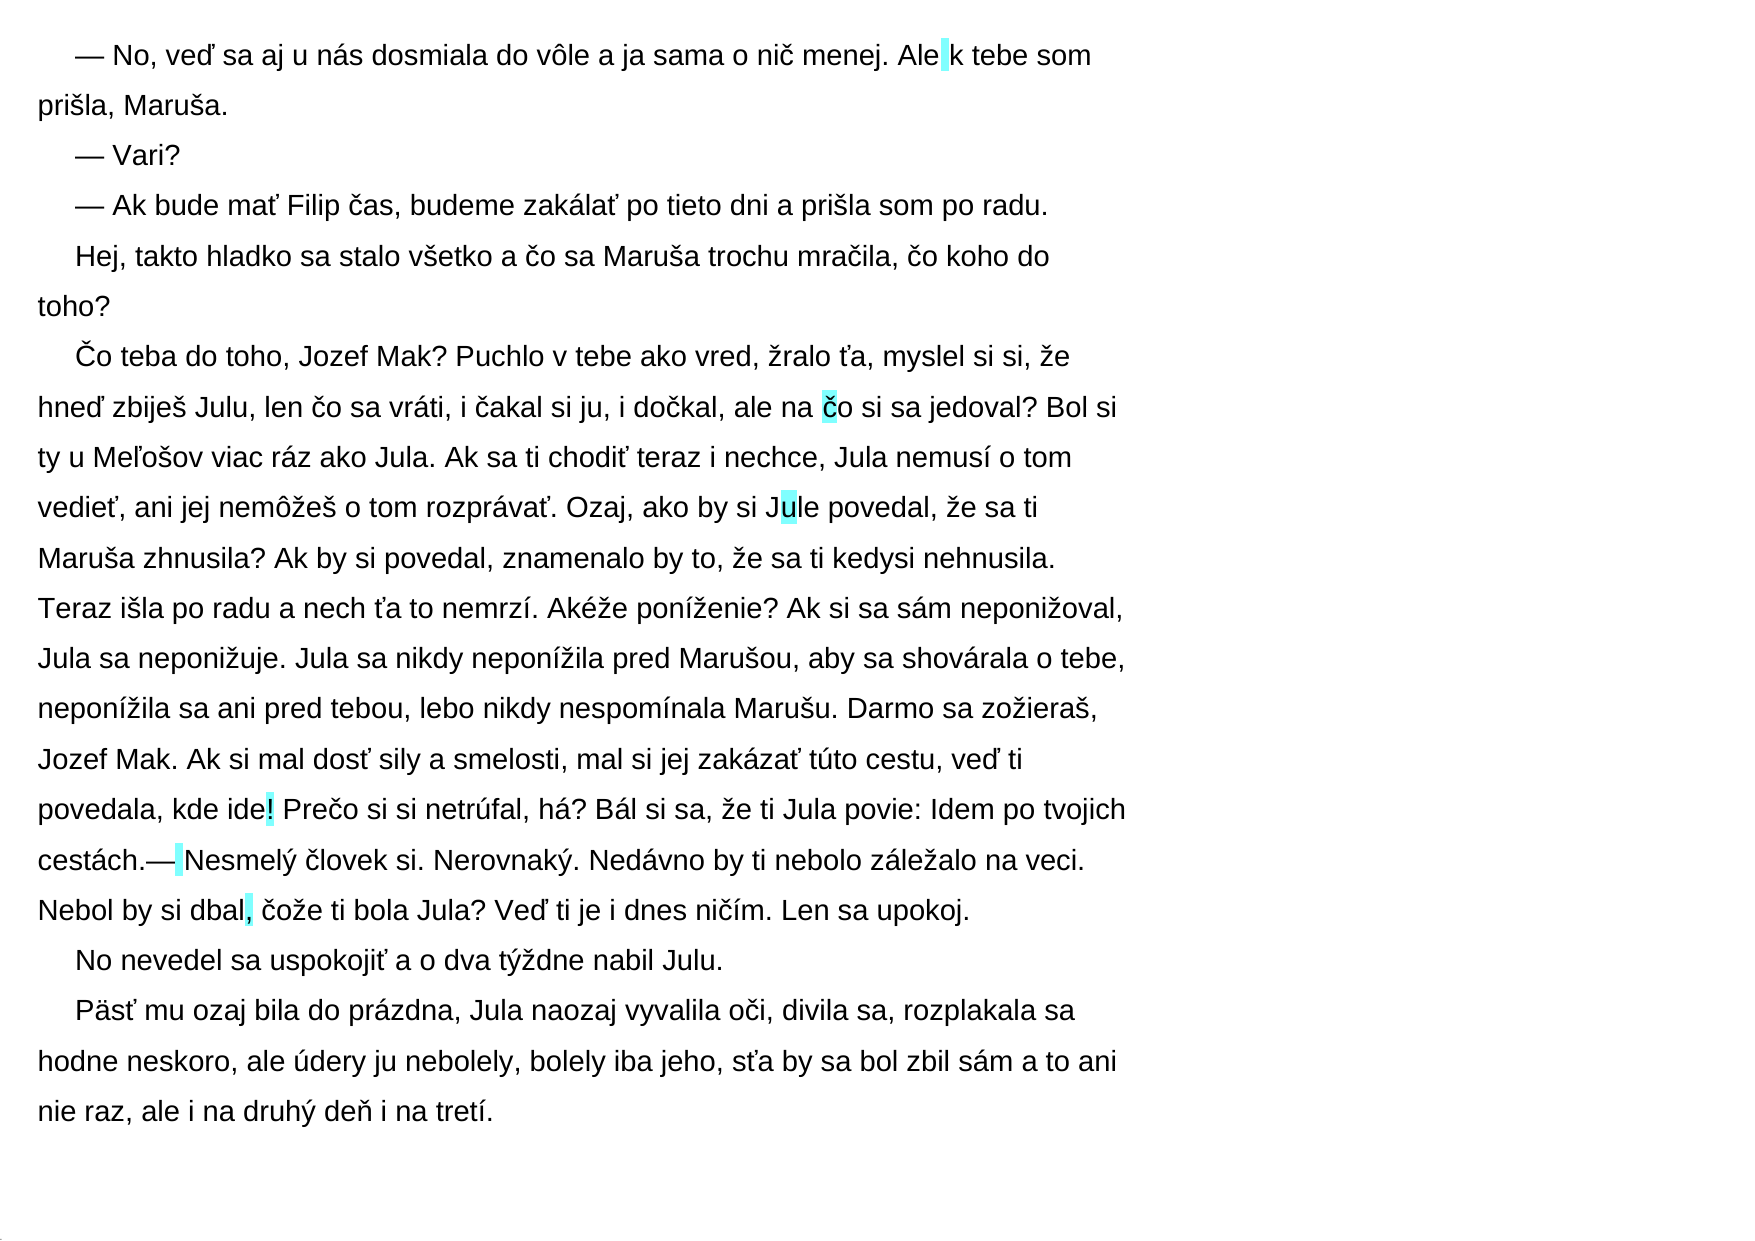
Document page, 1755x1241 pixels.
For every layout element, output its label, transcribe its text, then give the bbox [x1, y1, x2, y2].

text — Ak bude mať Filip čas, budeme zakálať po tieto dni a prišla som po radu. [37, 188, 1130, 222]
text Päsť mu ozaj bila do prázdna, Jula naozaj vyvalila oči, divila sa, rozplakala sa hodne neskoro, ale údery ju nebolely, bolely iba jeho, sťa by sa bol zbil sám a to ani nie raz, ale i na druhý deň i na tretí. [37, 993, 1130, 1128]
text — No, veď sa aj u nás dosmiala do vôle a ja sama o nič menej. Ale k tebe som prišla, Maruša. [37, 37, 1130, 121]
text — Vari? [37, 138, 1130, 172]
text Hej, takto hladko sa stalo všetko a čo sa Maruša trochu mračila, čo koho do toho? [37, 239, 1130, 323]
text No nevedel sa uspokojiť a o dva týždne nabil Julu. [37, 943, 1130, 977]
text Čo teba do toho, Jozef Mak? Puchlo v tebe ako vred, žralo ťa, myslel si si, že hneď zbiješ Julu, len čo sa vráti, i čakal si ju, i dočkal, ale na čo si sa jedoval? Bol si ty u Meľošov viac ráz ako Jula. Ak sa ti chodiť teraz i nechce, Jula nemusí o tom vedieť, ani jej nemôžeš o tom rozprávať. Ozaj, ako by si Jule povedal, že sa ti Maruša zhnusila? Ak by si povedal, znamenalo by to, že sa ti kedysi nehnusila. Teraz išla po radu a nech ťa to nemrzí. Akéže poníženie? Ak si sa sám neponižoval, Jula sa neponižuje. Jula sa nikdy neponížila pred Marušou, aby sa shovárala o tebe, neponížila sa ani pred tebou, lebo nikdy nespomínala Marušu. Darmo sa zožieraš, Jozef Mak. Ak si mal dosť sily a smelosti, mal si jej zakázať túto cestu, veď ti povedala, kde ide! Prečo si si netrúfal, há? Bál si sa, že ti Jula povie: Idem po tvojich cestách.— Nesmelý človek si. Nerovnaký. Nedávno by ti nebolo záležalo na veci. Nebol by si dbal, čože ti bola Jula? Veď ti je i dnes ničím. Len sa upokoj. [37, 339, 1130, 926]
